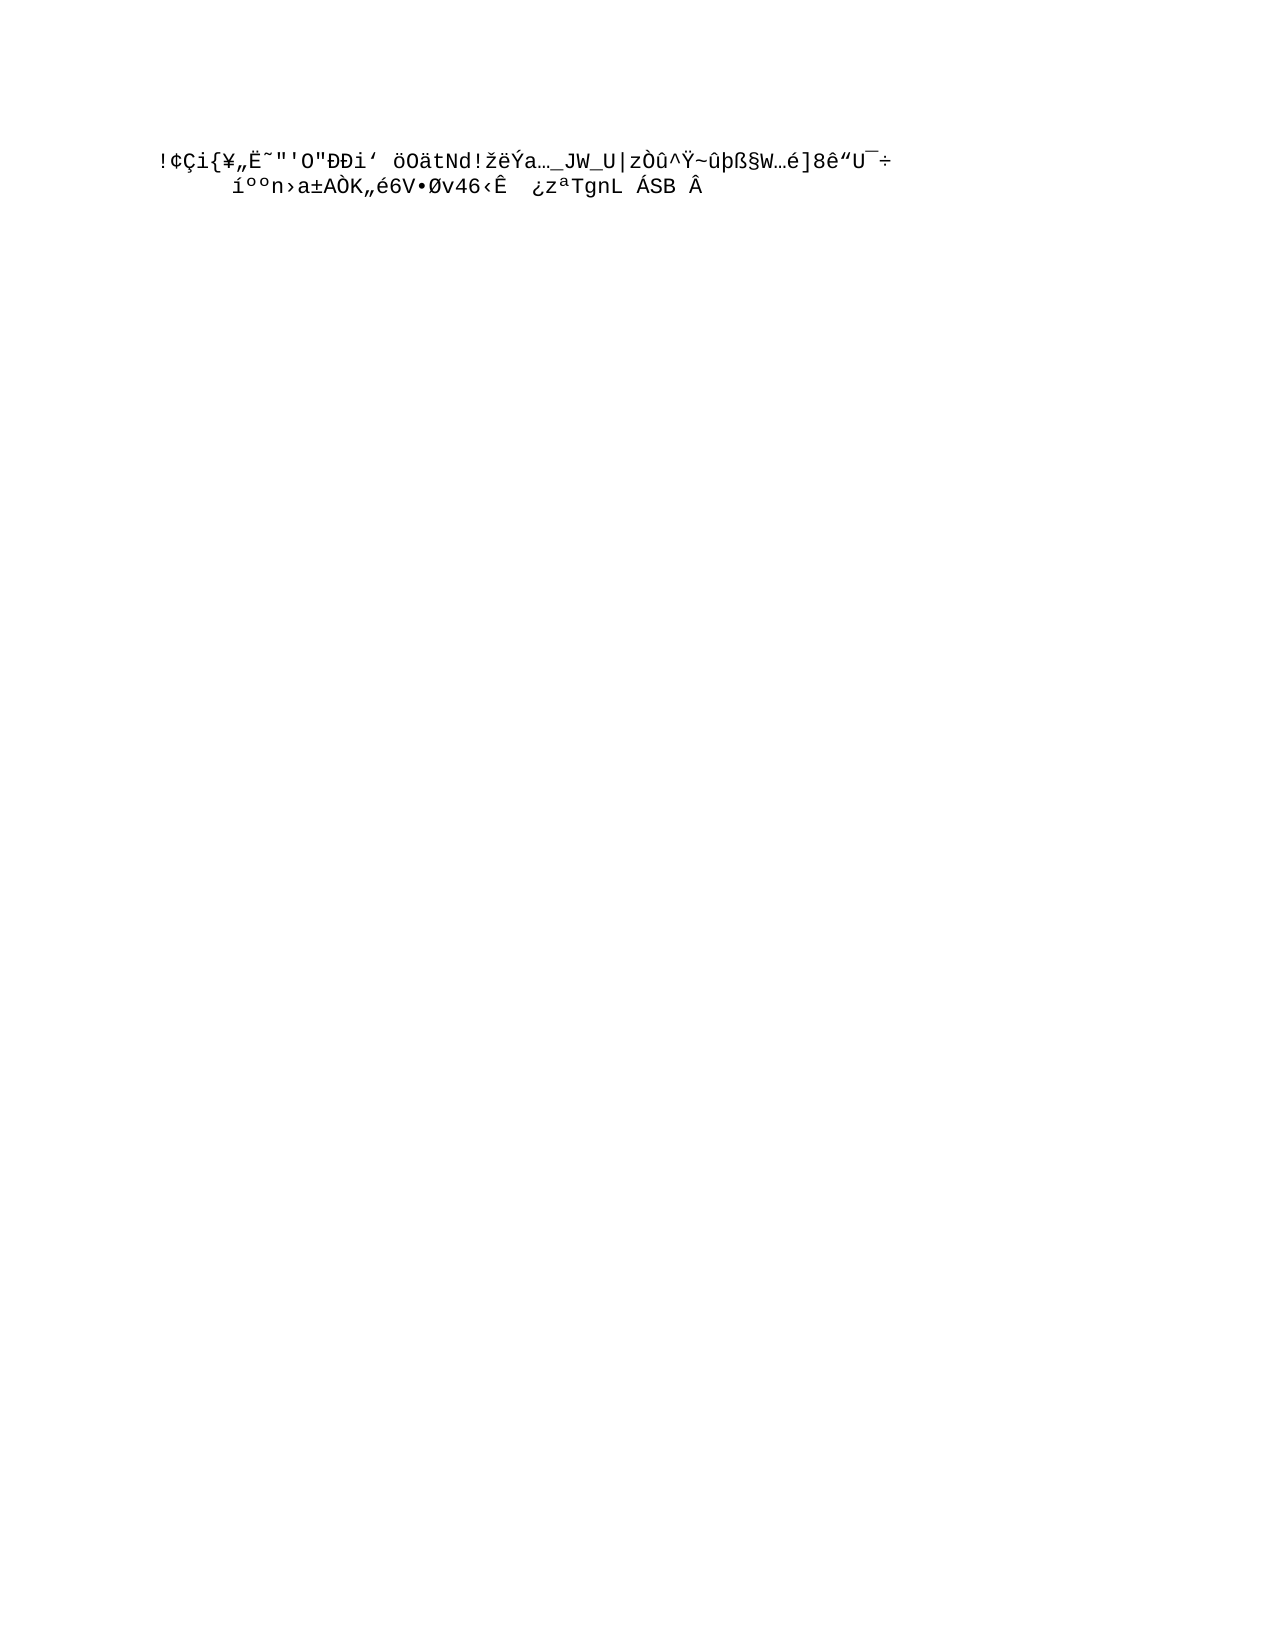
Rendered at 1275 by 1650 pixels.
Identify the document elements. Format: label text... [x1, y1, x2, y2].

text !¢Çi{¥„Ë˜"'O"ÐÐi‘ öOätNd!žëÝa…_JW_U|zÒû^Ÿ~ûþß§W…é]8ê“U¯÷ íººn›a±AÒK„é6V•Øv46‹Ê ¿zªTgnL ÁSB Â [156, 150, 1118, 199]
